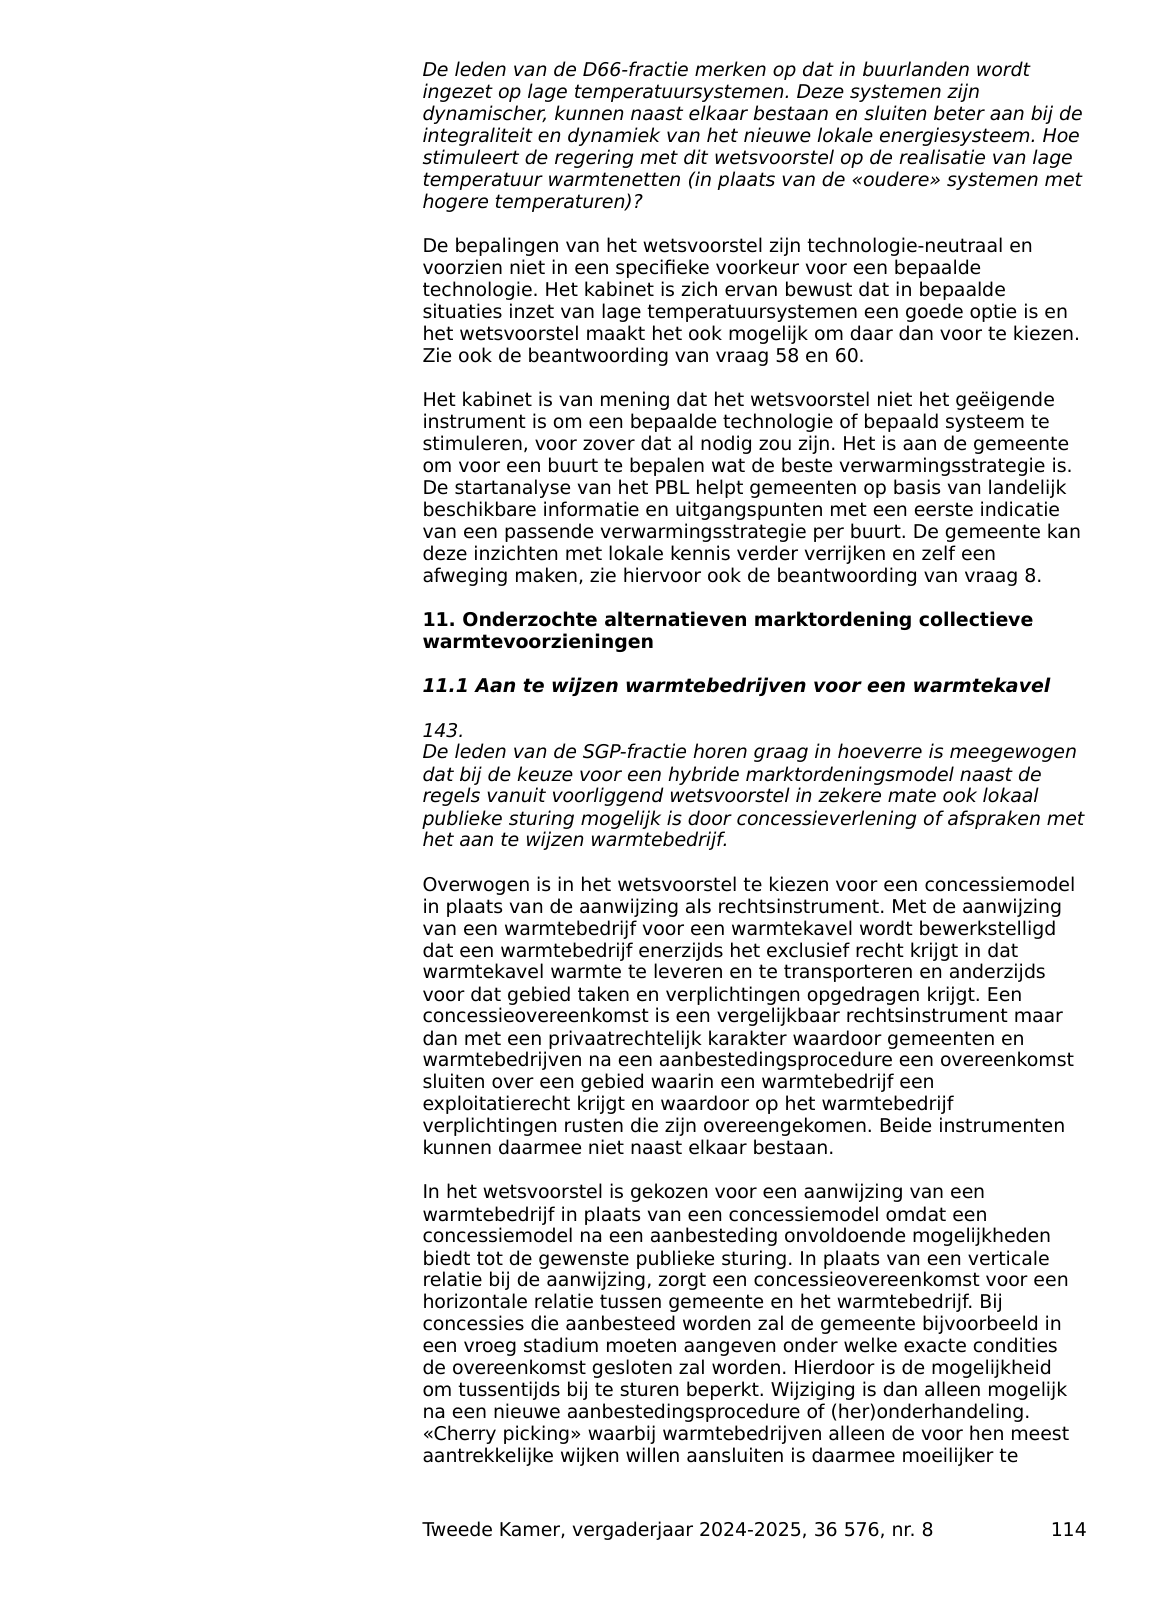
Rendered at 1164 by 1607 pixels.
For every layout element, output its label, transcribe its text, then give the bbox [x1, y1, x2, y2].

text Overwogen is in het wetsvoorstel te kiezen voor een concessiemodel in plaats van de aanwijzing als rechtsinstrument. Met de aanwijzing van een warmtebedrijf voor een warmtekavel wordt bewerkstelligd dat een warmtebedrijf enerzijds het exclusief recht krijgt in dat warmtekavel warmte te leveren en te transporteren en anderzijds voor dat gebied taken en verplichtingen opgedragen krijgt. Een concessieovereenkomst is een vergelijkbaar rechtsinstrument maar dan met een privaatrechtelijk karakter waardoor gemeenten en warmtebedrijven na een aanbestedingsprocedure een overeenkomst sluiten over een gebied waarin een warmtebedrijf een exploitatierecht krijgt en waardoor op het warmtebedrijf verplichtingen rusten die zijn overeengekomen. Beide instrumenten kunnen daarmee niet naast elkaar bestaan. [422, 873, 1087, 1159]
subtitle 11. Onderzochte alternatieven marktordening collectieve warmtevoorzieningen [422, 609, 1087, 653]
text 143. [422, 719, 1087, 741]
text De leden van de D66-fractie merken op dat in buurlanden wordt ingezet op lage temperatuursystemen. Deze systemen zijn dynamischer, kunnen naast elkaar bestaan en sluiten beter aan bij de integraliteit en dynamiek van het nieuwe lokale energiesysteem. Hoe stimuleert de regering met dit wetsvoorstel op de realisatie van lage temperatuur warmtenetten (in plaats van de «oudere» systemen met hogere temperaturen)? [422, 59, 1087, 213]
text Het kabinet is van mening dat het wetsvoorstel niet het geëigende instrument is om een bepaalde technologie of bepaald systeem te stimuleren, voor zover dat al nodig zou zijn. Het is aan de gemeente om voor een buurt te bepalen wat de beste verwarmingsstrategie is. De startanalyse van het PBL helpt gemeenten op basis van landelijk beschikbare informatie en uitgangspunten met een eerste indicatie van een passende verwarmingsstrategie per buurt. De gemeente kan deze inzichten met lokale kennis verder verrijken en zelf een afweging maken, zie hiervoor ook de beantwoording van vraag 8. [422, 389, 1087, 587]
subtitle 11.1 Aan te wijzen warmtebedrijven voor een warmtekavel [422, 675, 1087, 697]
text De leden van de SGP-fractie horen graag in hoeverre is meegewogen dat bij de keuze voor een hybride marktordeningsmodel naast de regels vanuit voorliggend wetsvoorstel in zekere mate ook lokaal publieke sturing mogelijk is door concessieverlening of afspraken met het aan te wijzen warmtebedrijf. [422, 741, 1087, 851]
text De bepalingen van het wetsvoorstel zijn technologie-neutraal en voorzien niet in een specifieke voorkeur voor een bepaalde technologie. Het kabinet is zich ervan bewust dat in bepaalde situaties inzet van lage temperatuursystemen een goede optie is en het wetsvoorstel maakt het ook mogelijk om daar dan voor te kiezen. Zie ook de beantwoording van vraag 58 en 60. [422, 235, 1087, 367]
text In het wetsvoorstel is gekozen voor een aanwijzing van een warmtebedrijf in plaats van een concessiemodel omdat een concessiemodel na een aanbesteding onvoldoende mogelijkheden biedt tot de gewenste publieke sturing. In plaats van een verticale relatie bij de aanwijzing, zorgt een concessieovereenkomst voor een horizontale relatie tussen gemeente en het warmtebedrijf. Bij concessies die aanbesteed worden zal de gemeente bijvoorbeeld in een vroeg stadium moeten aangeven onder welke exacte condities de overeenkomst gesloten zal worden. Hierdoor is de mogelijkheid om tussentijds bij te sturen beperkt. Wijziging is dan alleen mogelijk na een nieuwe aanbestedingsprocedure of (her)onderhandeling. «Cherry picking» waarbij warmtebedrijven alleen de voor hen meest aantrekkelijke wijken willen aansluiten is daarmee moeilijker te [422, 1181, 1087, 1467]
